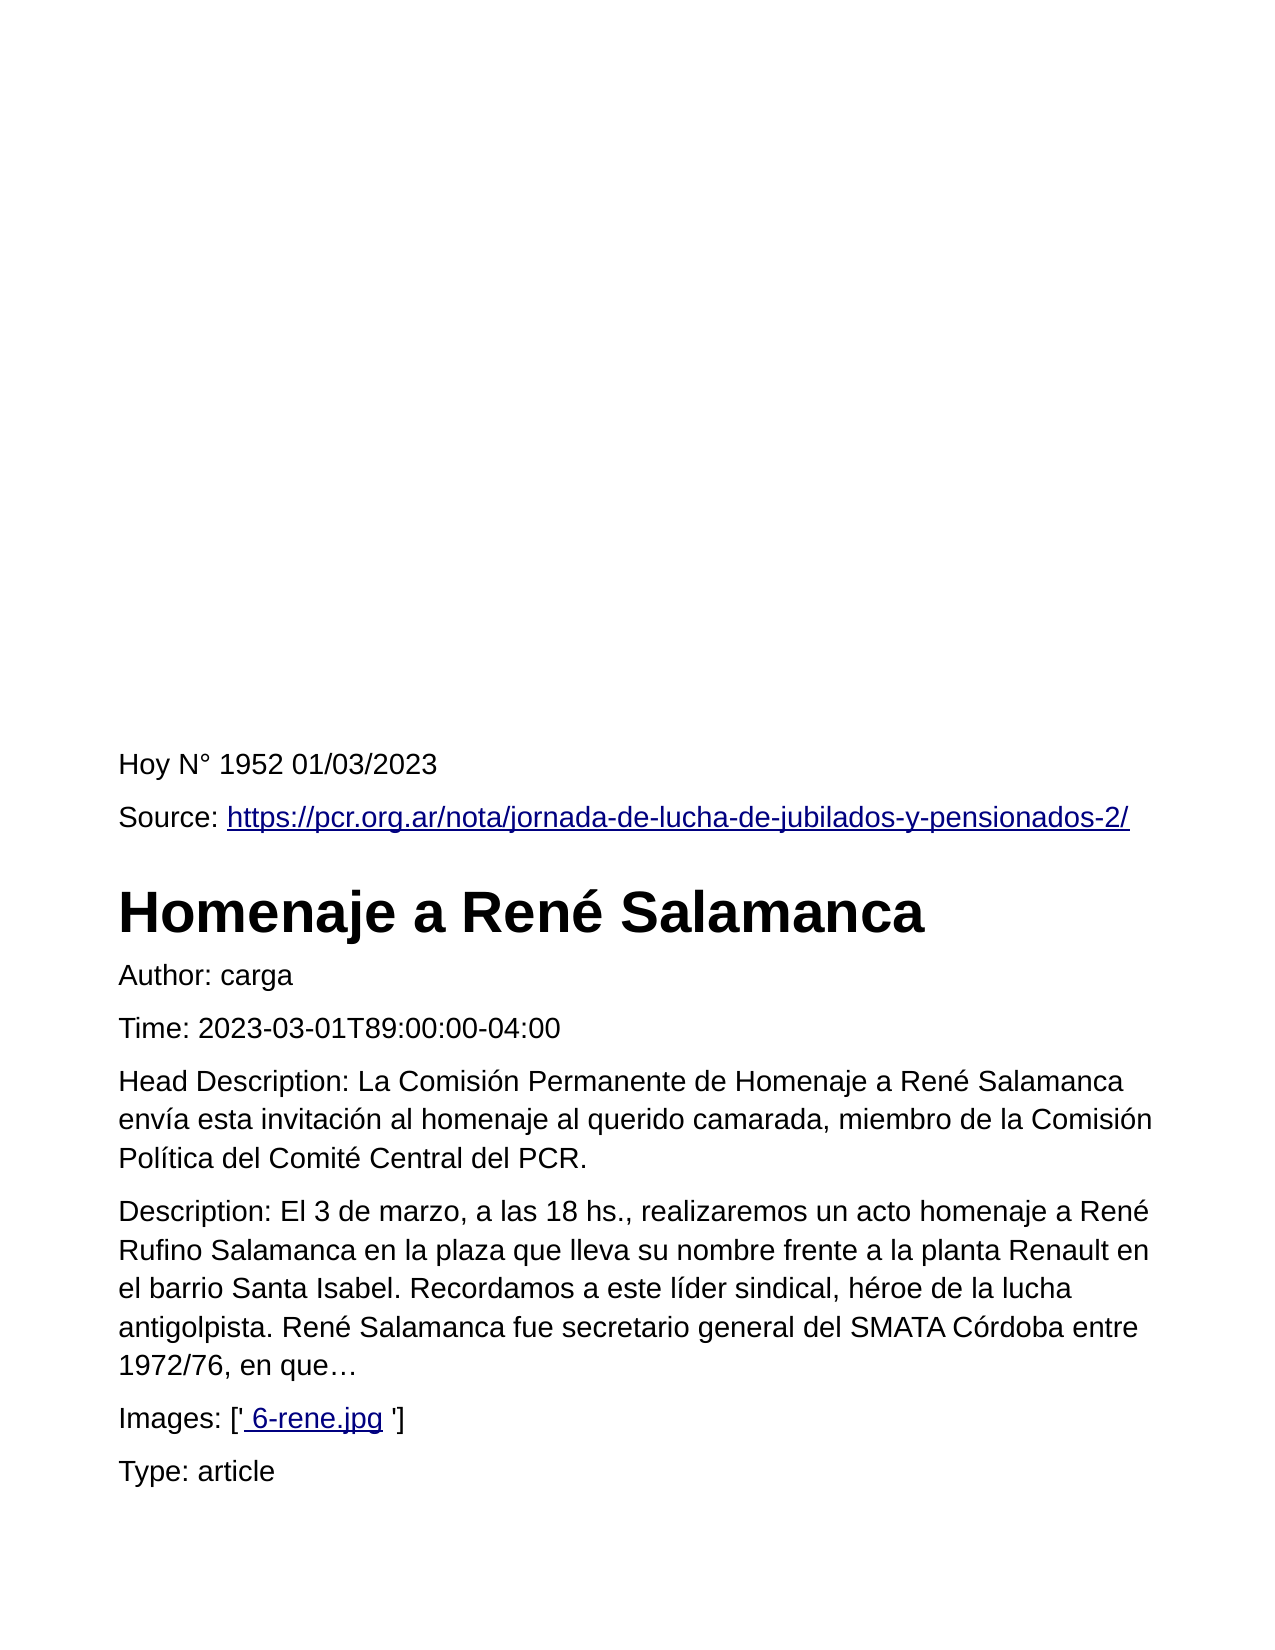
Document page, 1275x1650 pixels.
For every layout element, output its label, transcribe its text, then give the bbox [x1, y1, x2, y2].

text Source: https://pcr.org.ar/nota/jornada-de-lucha-de-jubilados-y-pensionados-2/ [118, 800, 1157, 833]
text Head Description: La Comisión Permanente de Homenaje a René Salamanca envía esta invitación al homenaje al querido camarada, miembro de la Comisión Política del Comité Central del PCR. [118, 1064, 1157, 1174]
subtitle Homenaje a René Salamanca [118, 878, 1157, 945]
text Images: [' 6-rene.jpg '] [118, 1401, 1157, 1435]
text Time: 2023-03-01T89:00:00-04:00 [118, 1011, 1157, 1044]
text Type: article [118, 1454, 1157, 1488]
text Description: El 3 de marzo, a las 18 hs., realizaremos un acto homenaje a René Rufino Salamanca en la plaza que lleva su nombre frente a la planta Renault en el barrio Santa Isabel. Recordamos a este líder sindical, héroe de la lucha antigolpista. René Salamanca fue secretario general del SMATA Córdoba entre 1972/76, en que… [118, 1194, 1157, 1382]
text Hoy N° 1952 01/03/2023 [118, 747, 1157, 780]
text Author: carga [118, 957, 1157, 991]
